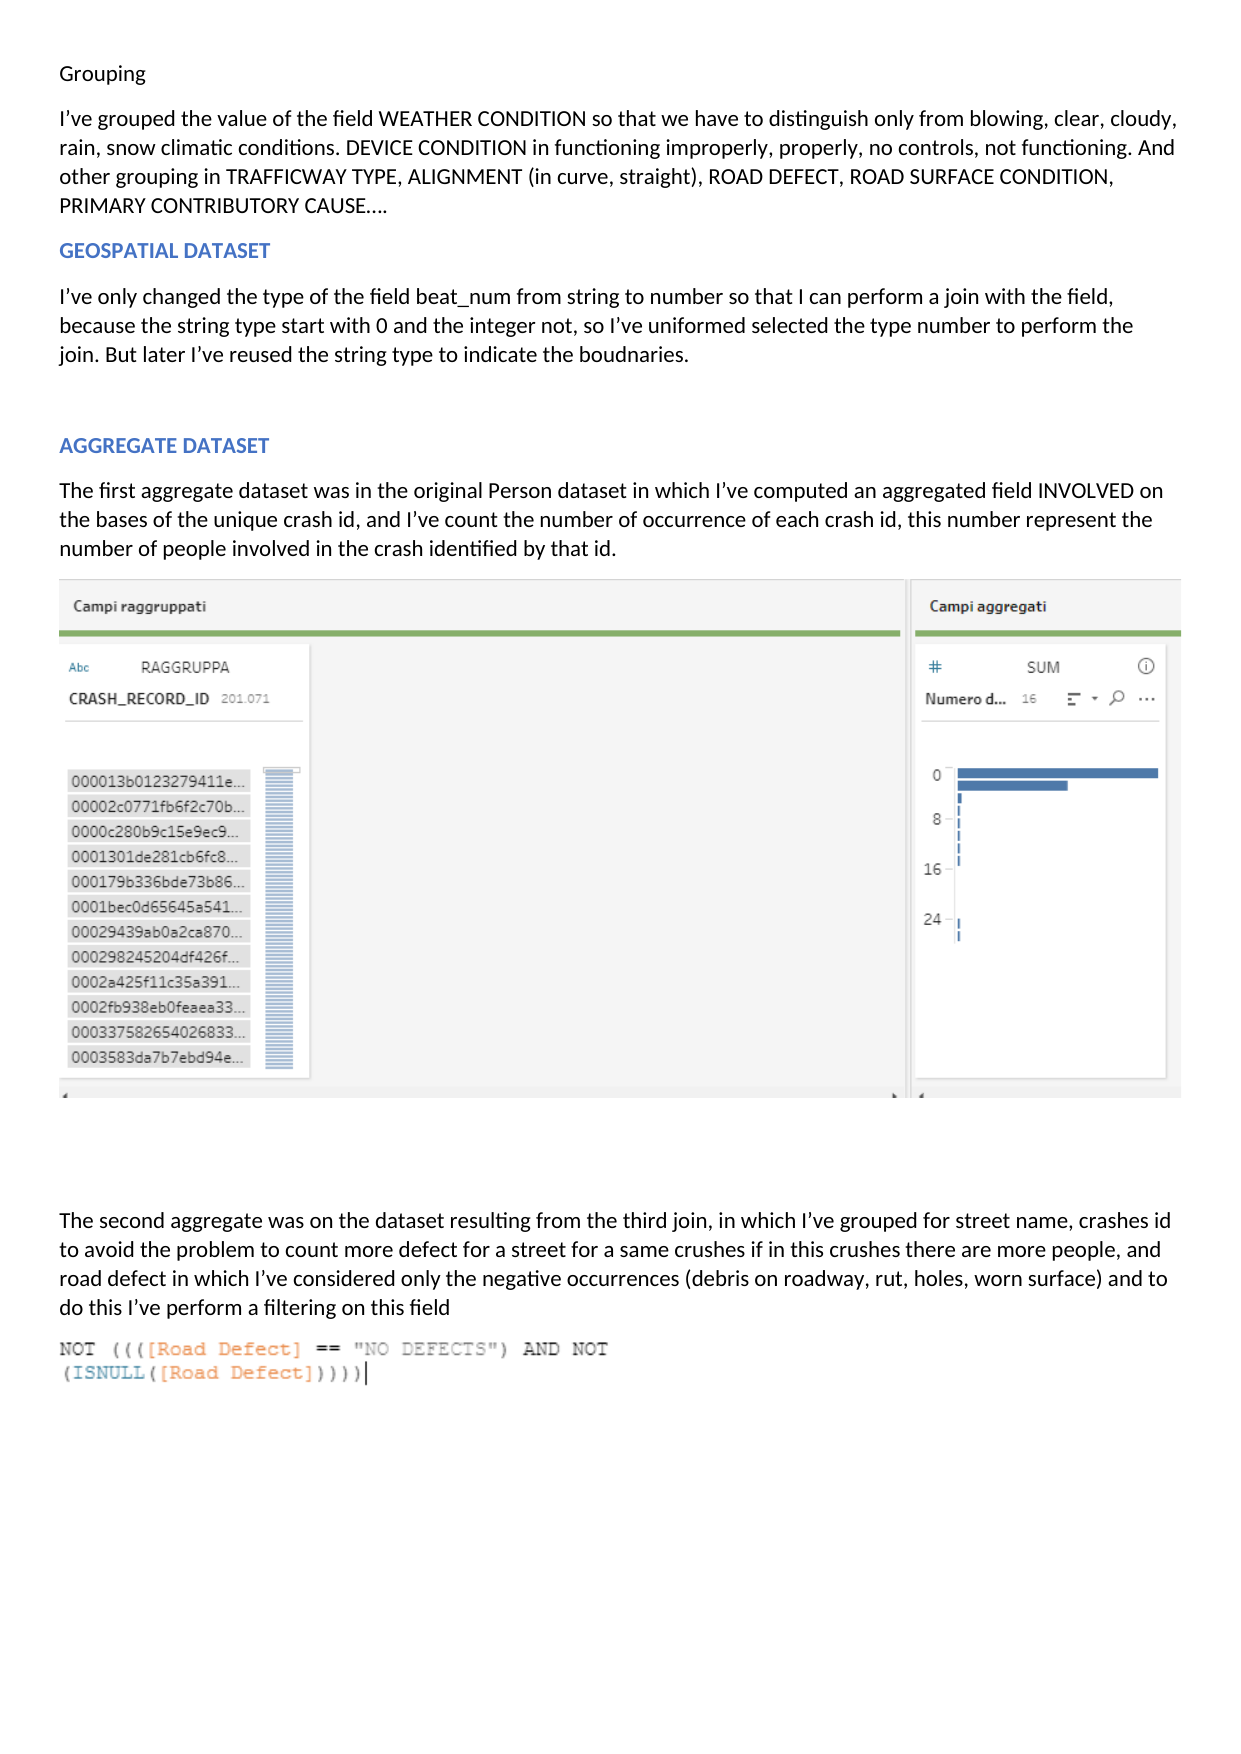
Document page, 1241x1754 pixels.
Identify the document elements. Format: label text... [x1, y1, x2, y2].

text I’ve grouped the value of the field WEATHER CONDITION so that we have to distinguish only from blowing, clear, cloudy, rain, snow climatic conditions. DEVICE CONDITION in functioning improperly, properly, no controls, not functioning. And other grouping in TRAFFICWAY TYPE, ALIGNMENT (in curve, straight), ROAD DEFECT, ROAD SURFACE CONDITION, PRIMARY CONTRIBUTORY CAUSE…. [59, 104, 1181, 219]
text The first aggregate dataset was in the original Person dataset in which I’ve computed an aggregated field INVOLVED on the bases of the unique crash id, and I’ve count the number of occurrence of each crash id, this number represent the number of people involved in the crash identified by that id. [59, 476, 1181, 562]
text AGGREGATE DATASET [59, 431, 1181, 459]
text GEOSPATIAL DATASET [59, 237, 1181, 265]
text The second aggregate was on the dataset resulting from the third join, in which I’ve grouped for street name, crashes id to avoid the problem to count more defect for a street for a same crushes if in this crushes there are more people, and road defect in which I’ve considered only the negative occurrences (debris on roadway, rut, holes, worn surface) and to do this I’ve perform a filtering on this field [59, 1206, 1181, 1321]
text I’ve only changed the type of the field beat_num from string to number so that I can perform a join with the field, because the string type start with 0 and the integer not, so I’ve uniformed selected the type number to perform the join. But later I’ve reused the string type to indicate the boudnaries. [59, 282, 1181, 368]
text Grouping [59, 59, 1181, 87]
